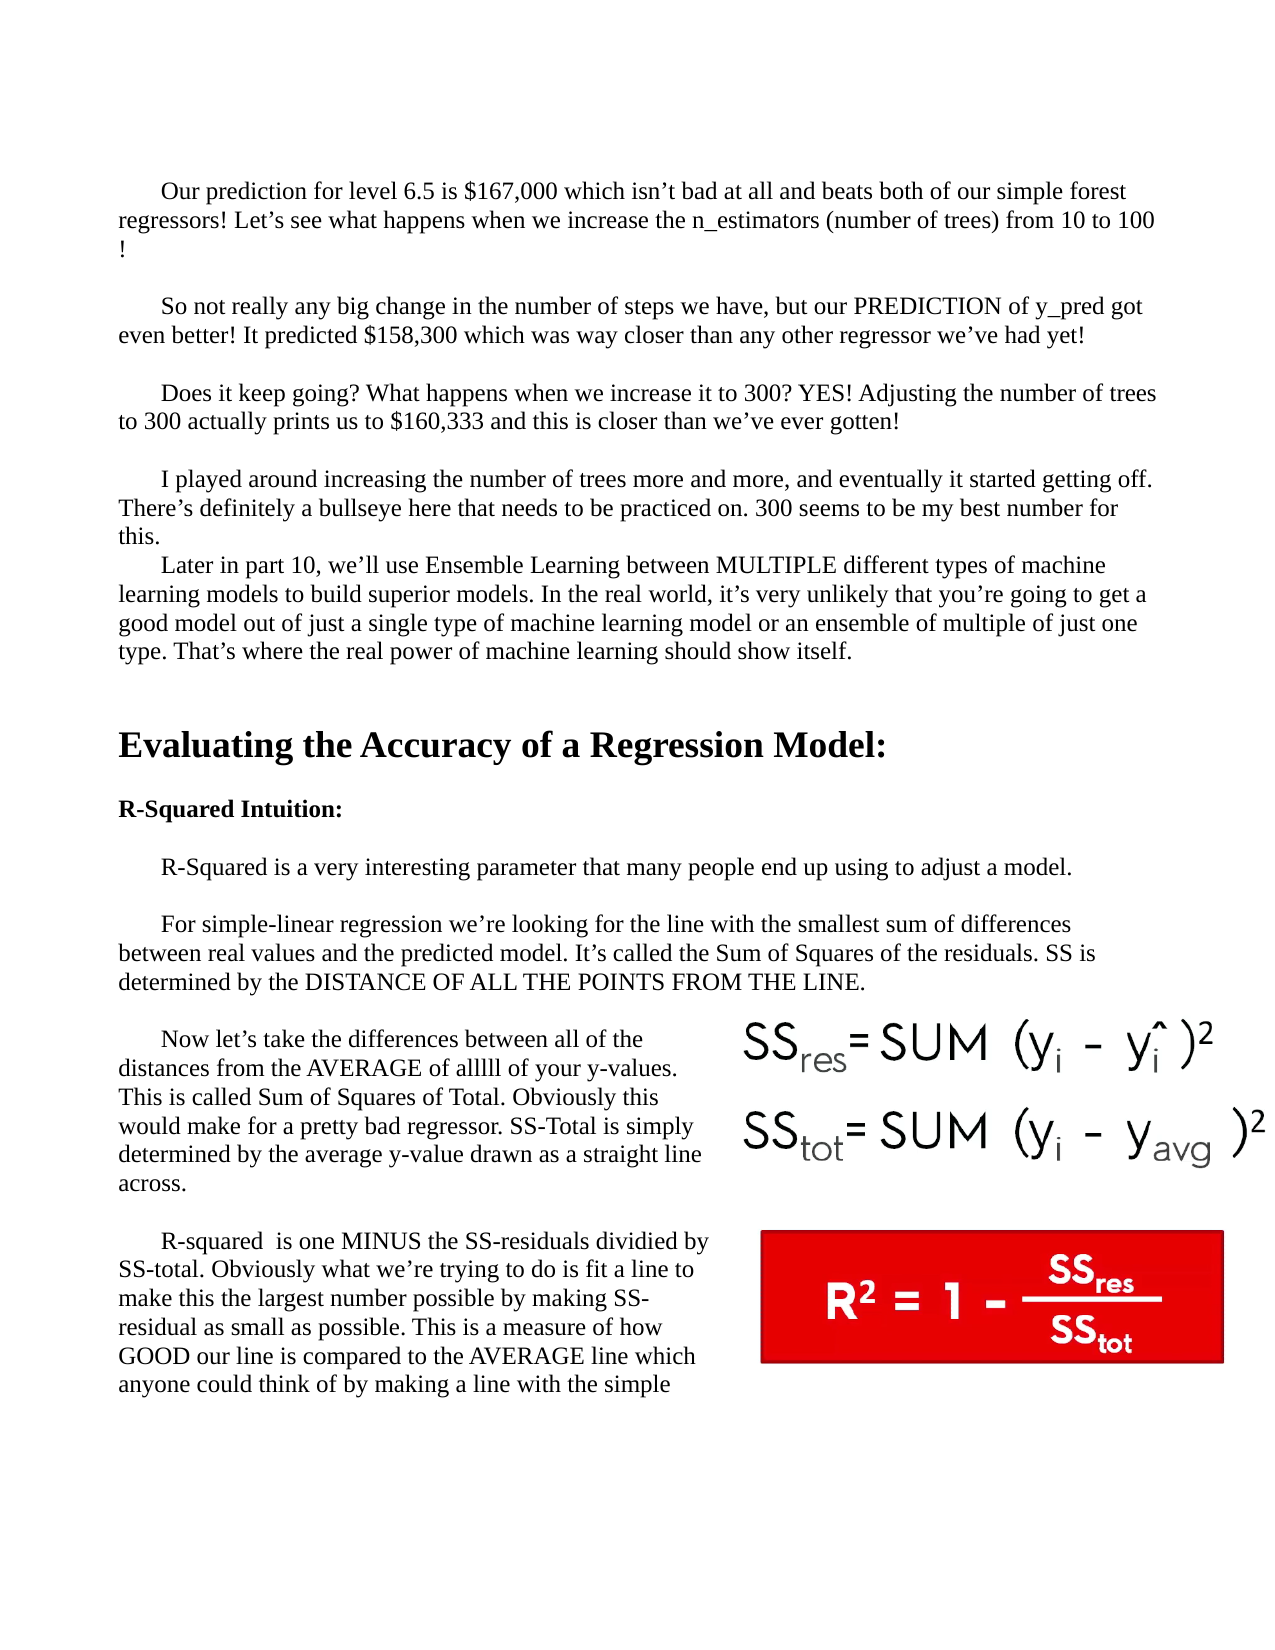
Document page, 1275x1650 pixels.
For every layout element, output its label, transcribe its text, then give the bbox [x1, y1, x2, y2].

text For simple-linear regression we’re looking for the line with the smallest sum of differences between real values and the predicted model. It’s called the Sum of Squares of the residuals. SS is determined by the DISTANCE OF ALL THE POINTS FROM THE LINE. [118, 909, 1157, 996]
text R-squared is one MINUS the SS-residuals dividied by SS-total. Obviously what we’re trying to do is fit a line to make this the largest number possible by making SS-residual as small as possible. This is a measure of how GOOD our line is compared to the AVERAGE line which anyone could think of by making a line with the simple [118, 1226, 1157, 1398]
text So not really any big change in the number of steps we have, but our PREDICTION of y_pred got even better! It predicted $158,300 which was way closer than any other regressor we’ve had yet! [118, 291, 1157, 349]
picture [727, 1006, 1275, 1382]
text I played around increasing the number of trees more and more, and eventually it started getting off. There’s definitely a bullseye here that needs to be practiced on. 300 seems to be my best number for this. [118, 464, 1157, 550]
text Does it keep going? What happens when we increase it to 300? YES! Adjusting the number of trees to 300 actually prints us to $160,333 and this is closer than we’ve ever gotten! [118, 378, 1157, 435]
text Evaluating the Accuracy of a Regression Model: [118, 723, 1157, 766]
text Our prediction for level 6.5 is $167,000 which isn’t bad at all and beats both of our simple forest regressors! Let’s see what happens when we increase the n_estimators (number of trees) from 10 to 100 ! [118, 176, 1157, 263]
text Now let’s take the differences between all of the distances from the AVERAGE of alllll of your y-values. This is called Sum of Squares of Total. Obviously this would make for a pretty bad regressor. SS-Total is simply determined by the average y-value drawn as a straight line across. [118, 1024, 727, 1197]
text Later in part 10, we’ll use Ensemble Learning between MULTIPLE different types of machine learning models to build superior models. In the real world, it’s very unlikely that you’re going to get a good model out of just a single type of machine learning model or an ensemble of multiple of just one type. That’s where the real power of machine learning should show itself. [118, 550, 1157, 665]
text R-Squared is a very interesting parameter that many people end up using to adjust a model. [118, 852, 1157, 881]
text R-Squared Intuition: [118, 794, 1157, 823]
